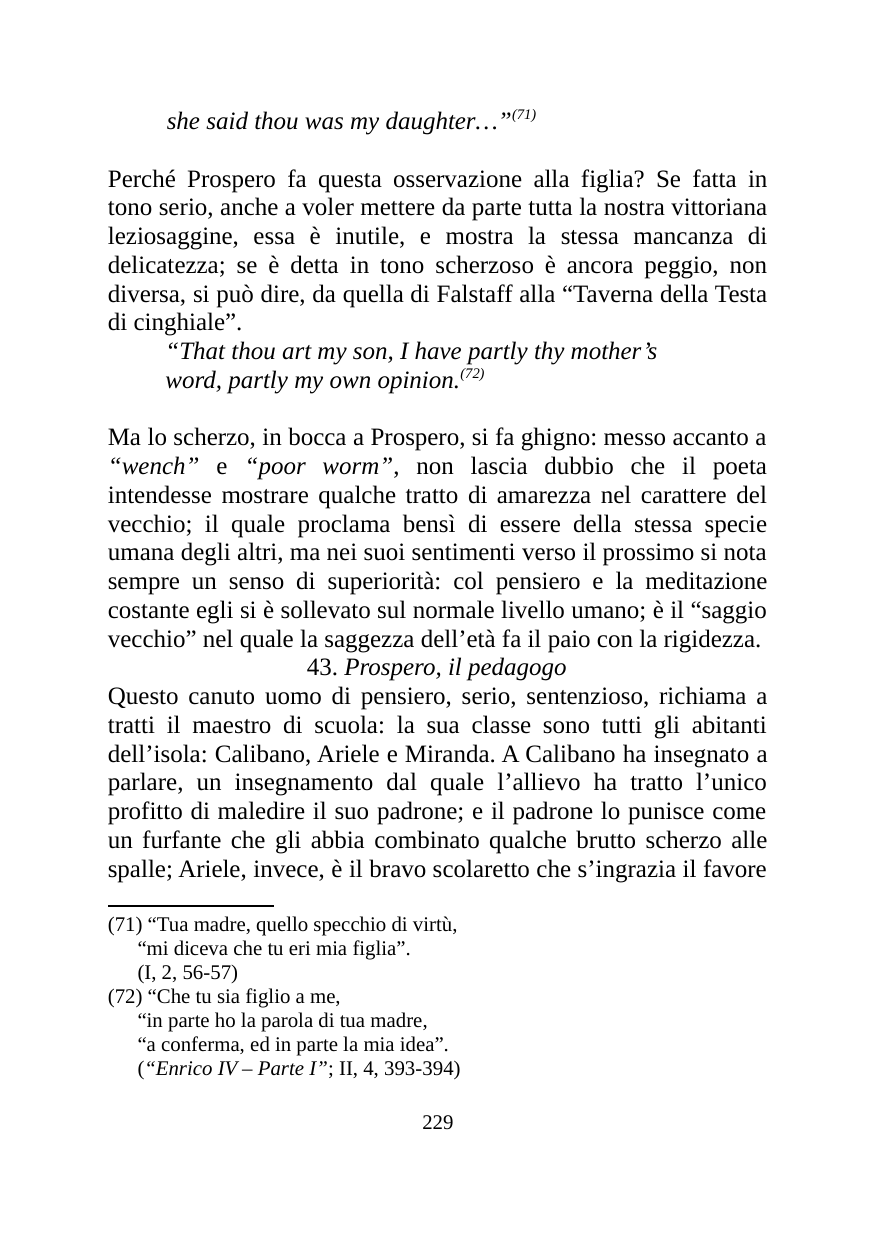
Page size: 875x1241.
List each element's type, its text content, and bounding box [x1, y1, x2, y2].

text “a conferma, ed in parte la mia idea”. [137, 1032, 768, 1056]
text “That thou art my son, I have partly thy mother’s [165, 336, 768, 365]
text “in parte ho la parola di tua madre, [137, 1008, 768, 1032]
text Questo canuto uomo di pensiero, serio, sentenzioso, richiama a tratti il maestro di scuola: la sua classe sono tutti gli abitanti dell’isola: Calibano, Ariele e Miranda. A Calibano ha insegnato a parlare, un insegnamento dal quale l’allievo ha tratto l’unico profitto di maledire il suo padrone; e il padrone lo punisce come un furfante che gli abbia combinato qualche brutto scherzo alle spalle; Ariele, invece, è il bravo scolaretto che s’ingrazia il favore [108, 681, 768, 882]
text Ma lo scherzo, in bocca a Prospero, si fa ghigno: messo accanto a “wench” e “poor worm”, non lascia dubbio che il poeta intendesse mostrare qualche tratto di amarezza nel carattere del vecchio; il quale proclama bensì di essere della stessa specie umana degli altri, ma nei suoi sentimenti verso il prossimo si nota sempre un senso di superiorità: col pensiero e la meditazione costante egli si è sollevato sul normale livello umano; è il “saggio vecchio” nel quale la saggezza dell’età fa il paio con la rigidezza. [108, 422, 768, 652]
subtitle 43. Prospero, il pedagogo [108, 652, 768, 681]
text “mi diceva che tu eri mia figlia”. [137, 936, 768, 960]
text word, partly my own opinion. [165, 365, 768, 394]
text “Che tu sia figlio a me, [108, 984, 768, 1008]
text “Tua madre, quello specchio di virtù, [108, 912, 768, 936]
text she said thou was my daughter…” [167, 106, 768, 135]
text (“Enrico IV – Parte I”; II, 4, 393-394) [137, 1056, 768, 1080]
text Perché Prospero fa questa osservazione alla figlia? Se fatta in tono serio, anche a voler mettere da parte tutta la nostra vittoriana leziosaggine, essa è inutile, e mostra la stessa mancanza di delicatezza; se è detta in tono scherzoso è ancora peggio, non diversa, si può dire, da quella di Falstaff alla “Taverna della Testa di cinghiale”. [108, 164, 768, 336]
text (I, 2, 56-57) [137, 960, 768, 984]
